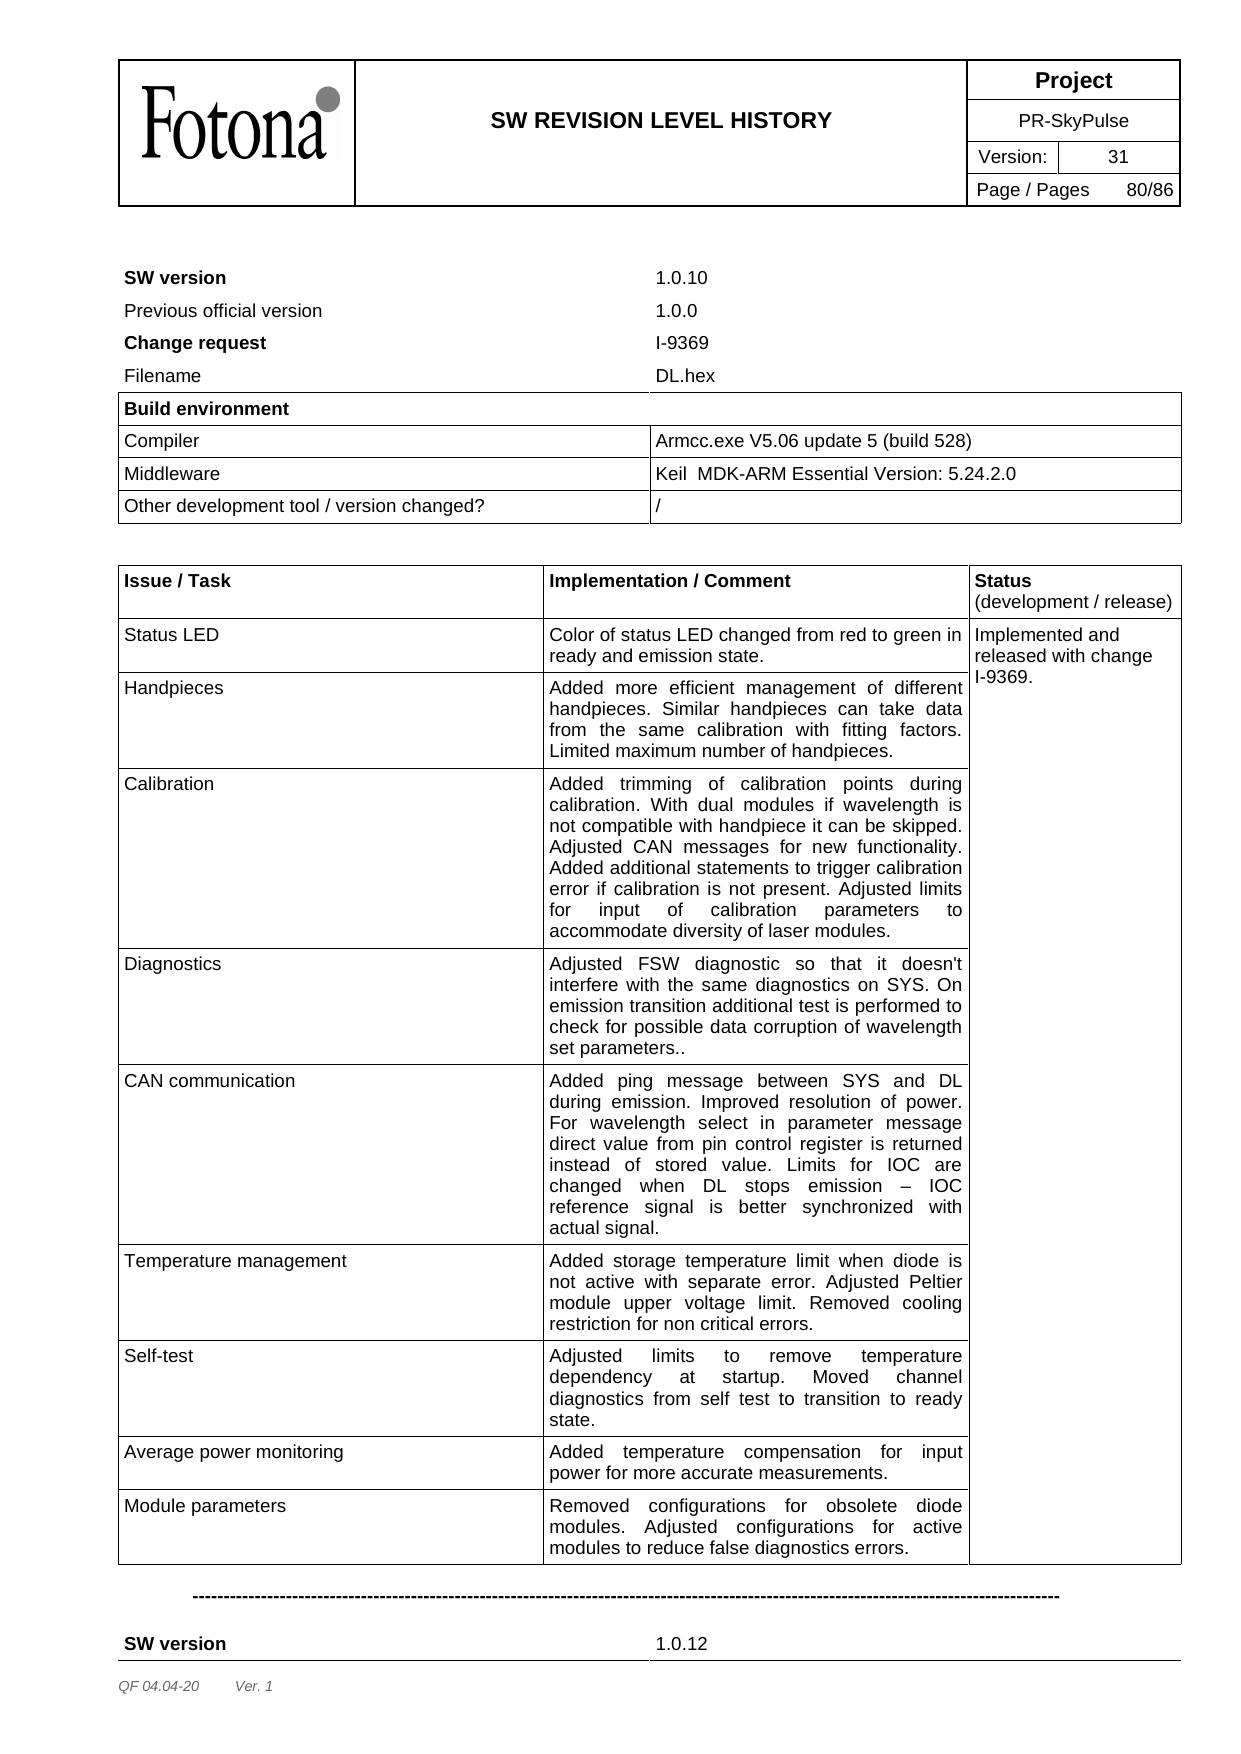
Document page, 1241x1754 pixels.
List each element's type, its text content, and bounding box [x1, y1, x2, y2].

table_cell Change request [118, 327, 649, 359]
table_cell Armcc.exe V5.06 update 5 (build 528) [651, 426, 1181, 457]
table_cell Added storage temperature limit when diode is not active with separate error. Adjusted Peltier module upper voltage limit. Removed cooling restriction for non critical errors. [544, 1245, 968, 1340]
table_header 1.0.10 [650, 262, 1181, 294]
table_cell Previous official version [118, 295, 649, 327]
table_cell Diagnostics [119, 949, 543, 1064]
table_cell Handpieces [119, 673, 543, 768]
table_header Status (development / release) [970, 566, 1181, 618]
table_cell / [651, 491, 1181, 523]
table_cell Keil MDK-ARM Essential Version: 5.24.2.0 [651, 458, 1181, 490]
table_cell Implemented and released with change I-9369. [970, 619, 1181, 1564]
table_cell Build environment [119, 393, 1181, 425]
table_cell Adjusted limits to remove temperature dependency at startup. Moved channel diagnostics from self test to transition to ready state. [544, 1341, 968, 1436]
table_cell Added trimming of calibration points during calibration. With dual modules if wavelength is not compatible with handpiece it can be skipped. Adjusted CAN messages for new functionality. Added additional statements to trigger calibration error if calibration is not present. Adjusted limits for input of calibration parameters to accommodate diversity of laser modules. [544, 769, 968, 948]
table_cell 1.0.0 [650, 295, 1181, 327]
table_cell Calibration [119, 769, 543, 948]
table_cell Average power monitoring [119, 1437, 543, 1489]
table_cell Removed configurations for obsolete diode modules. Adjusted configurations for active modules to reduce false diagnostics errors. [544, 1490, 968, 1564]
table_cell Status LED [119, 619, 543, 672]
table_cell Compiler [119, 426, 649, 457]
table_header SW version [118, 1627, 649, 1660]
table_cell Middleware [119, 458, 649, 490]
table_cell CAN communication [119, 1065, 543, 1244]
table_header Implementation / Comment [544, 566, 968, 618]
table_cell Other development tool / version changed? [119, 491, 649, 523]
table_cell Self-test [119, 1341, 543, 1436]
table_header 1.0.12 [650, 1627, 1181, 1660]
table_cell Added more efficient management of different handpieces. Similar handpieces can take data from the same calibration with fitting factors. Limited maximum number of handpieces. [544, 673, 968, 768]
table_cell Added ping message between SYS and DL during emission. Improved resolution of power. For wavelength select in parameter message direct value from pin control register is returned instead of stored value. Limits for IOC are changed when DL stops emission – IOC reference signal is better synchronized with actual signal. [544, 1065, 968, 1244]
table_cell Adjusted FSW diagnostic so that it doesn't interfere with the same diagnostics on SYS. On emission transition additional test is performed to check for possible data corruption of wavelength set parameters.. [544, 949, 968, 1064]
table_cell DL.hex [650, 360, 1181, 392]
table_header Issue / Task [119, 566, 543, 618]
table_cell Temperature management [119, 1245, 543, 1340]
table_cell Color of status LED changed from red to green in ready and emission state. [544, 619, 968, 672]
table_header SW version [118, 262, 649, 294]
table_cell I-9369 [650, 327, 1181, 359]
table_cell Added temperature compensation for input power for more accurate measurements. [544, 1437, 968, 1489]
text ------------------------------------------------------------------------------------------------------------------------------------------- [118, 1585, 1163, 1606]
table_cell Filename [118, 360, 649, 392]
table_cell Module parameters [119, 1490, 543, 1564]
